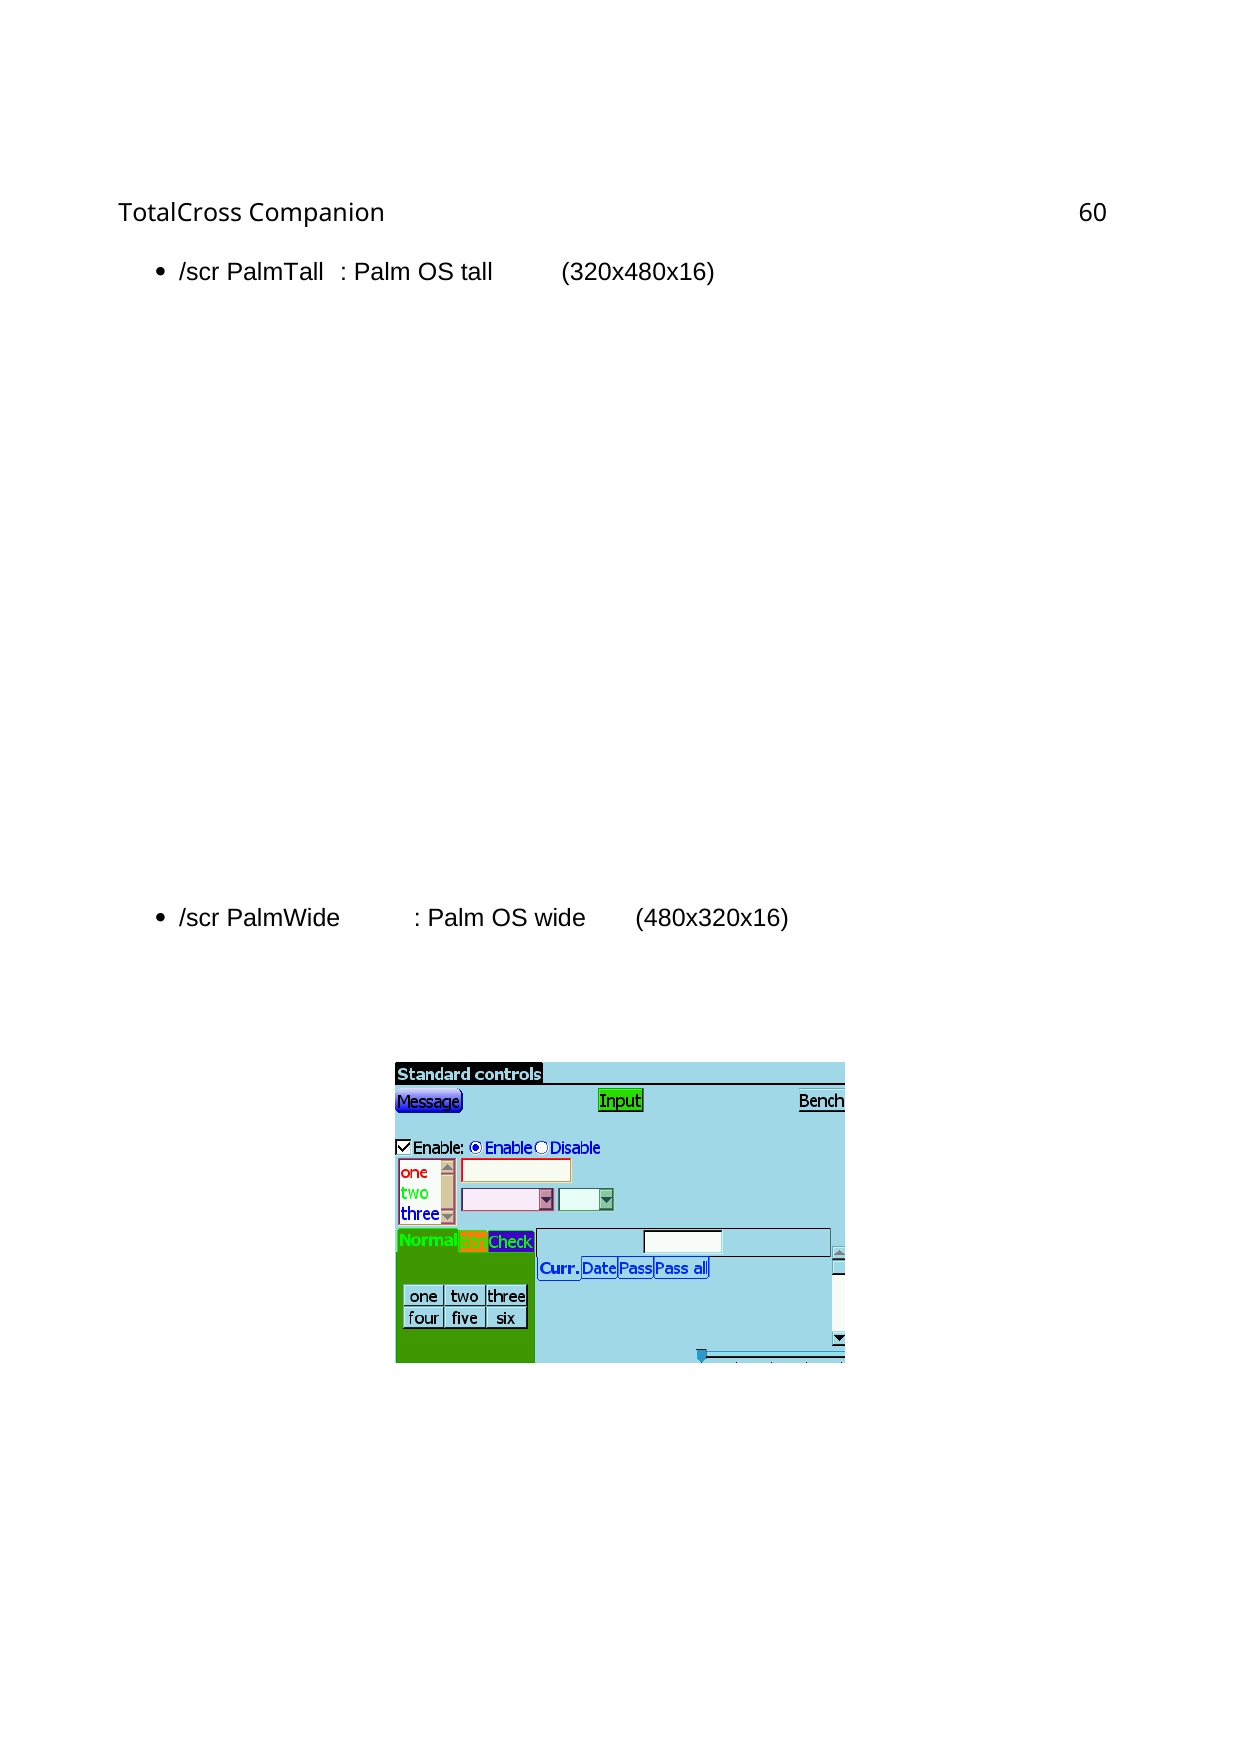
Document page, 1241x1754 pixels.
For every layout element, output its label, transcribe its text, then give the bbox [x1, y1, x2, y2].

list /scr PalmTall : Palm OS tall (320x480x16) [156, 258, 1122, 286]
picture [395, 1062, 845, 1363]
list /scr PalmWide : Palm OS wide (480x320x16) [156, 903, 1122, 1016]
